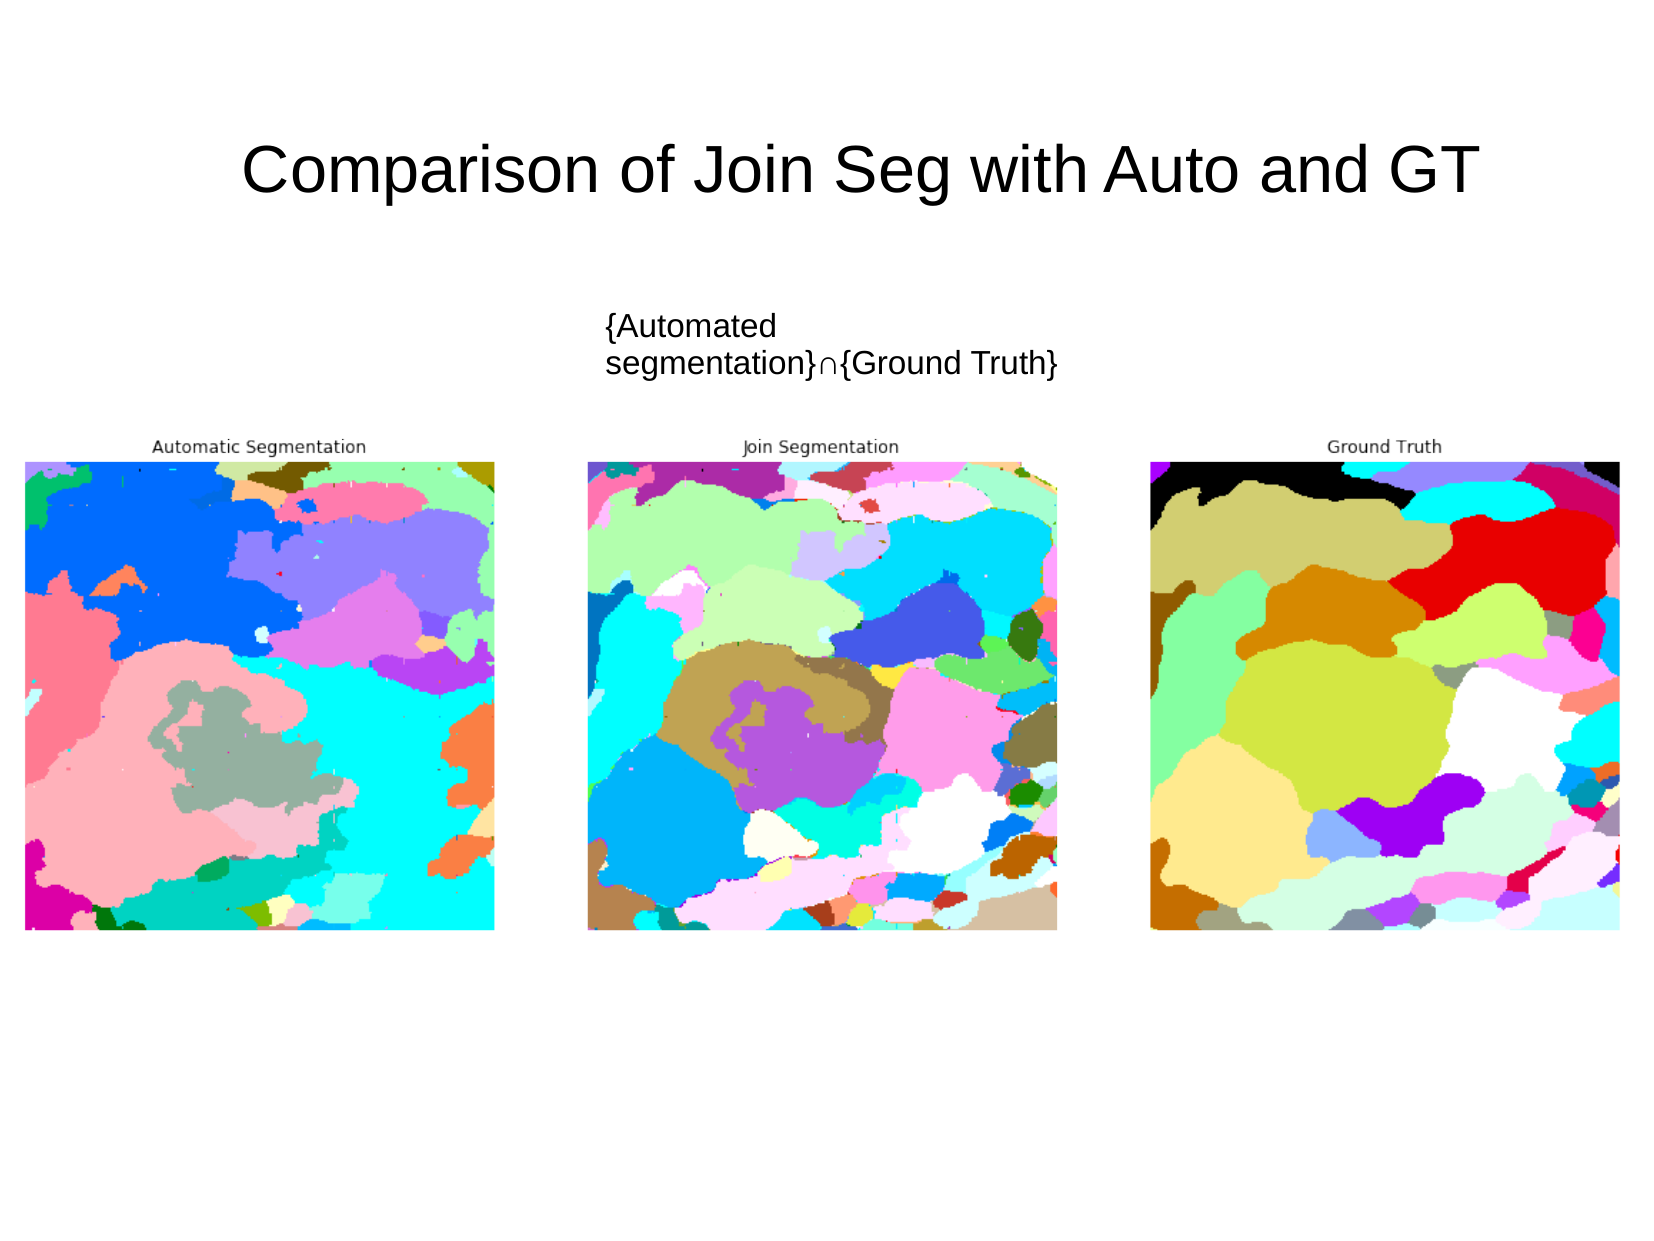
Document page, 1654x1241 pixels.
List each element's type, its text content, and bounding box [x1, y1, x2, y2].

text_box {Automated segmentation}∩{Ground Truth} [590, 300, 1146, 402]
picture [0, 429, 1633, 965]
title Comparison of Join Seg with Auto and GT [118, 57, 1607, 282]
